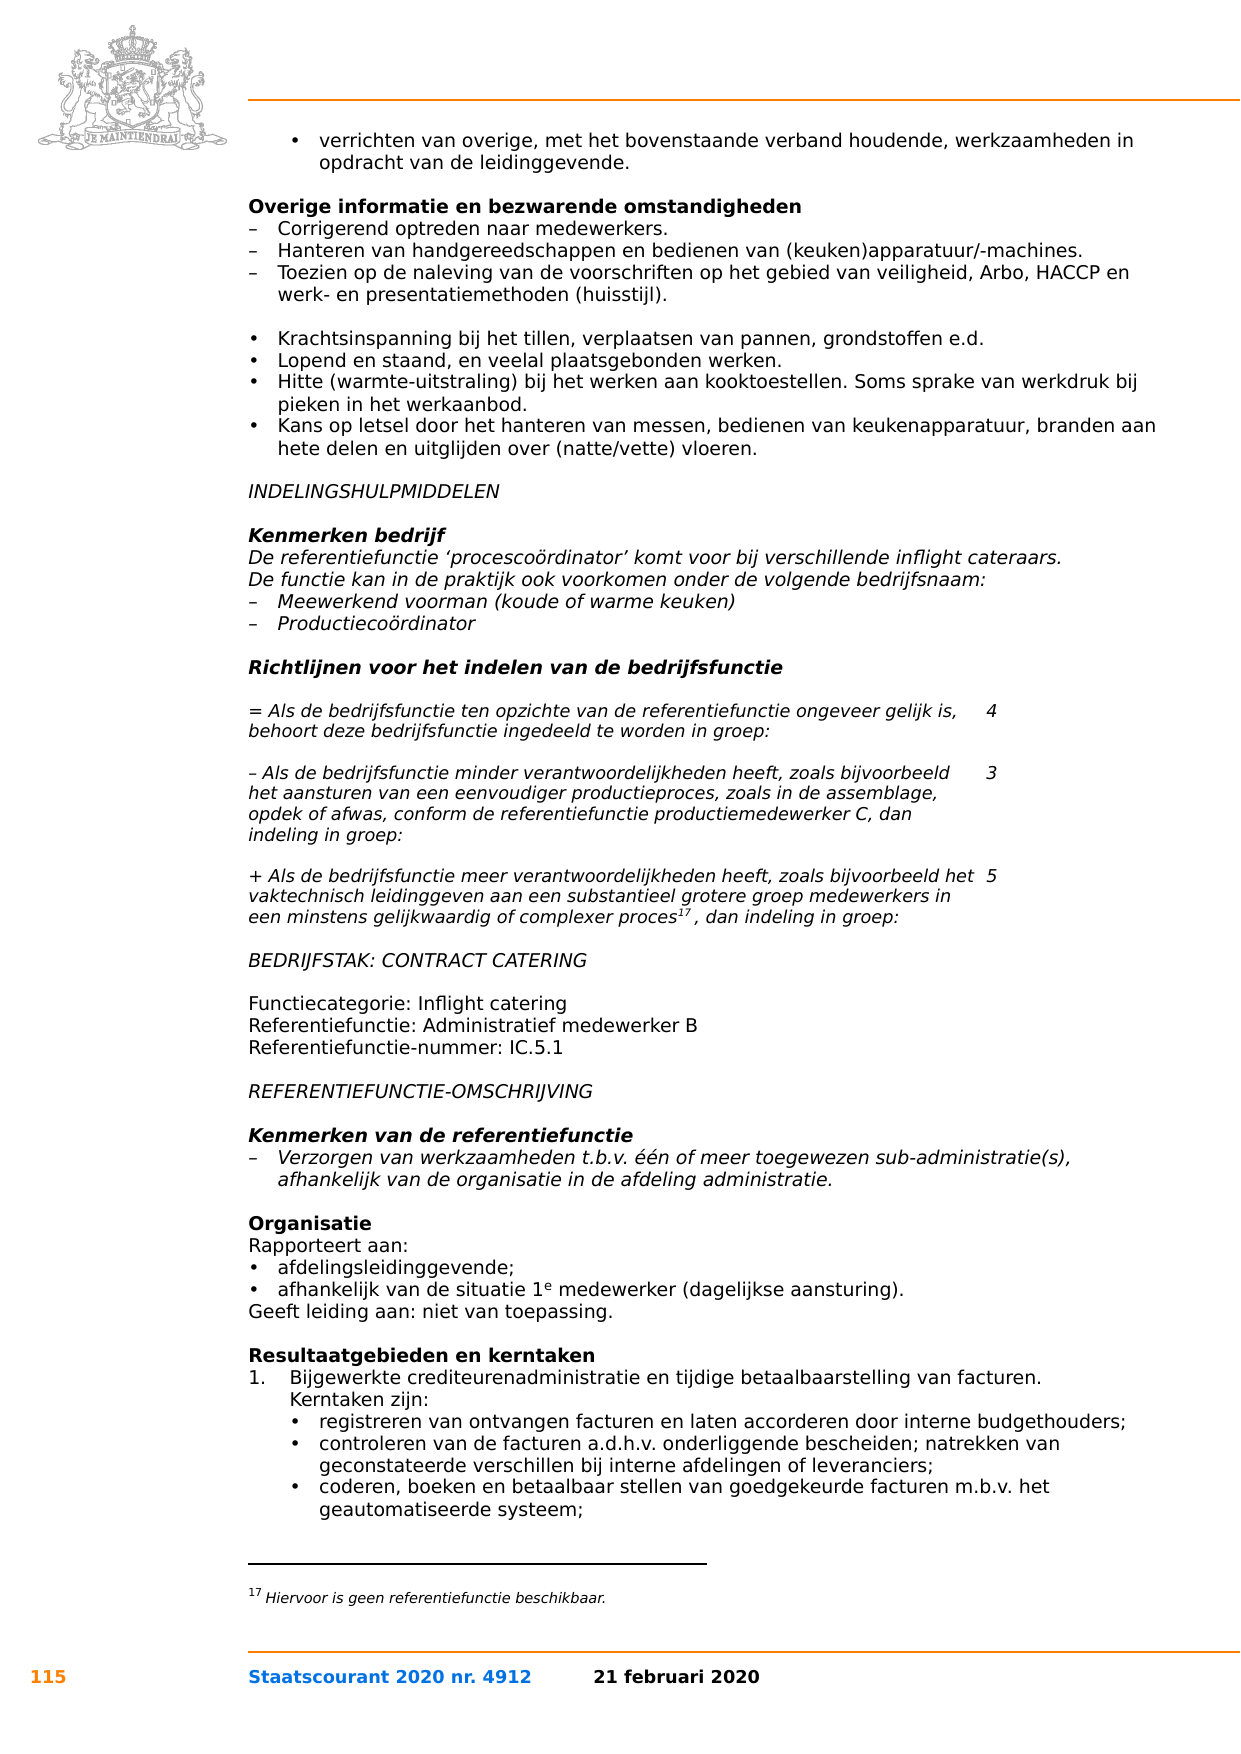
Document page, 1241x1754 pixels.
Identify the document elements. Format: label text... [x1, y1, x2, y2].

text Overige informatie en bezwarende omstandigheden [248, 196, 1163, 218]
subtitle REFERENTIEFUNCTIE-OMSCHRIJVING [248, 1081, 1163, 1103]
table_header 4 [980, 701, 1163, 742]
text 1. Bijgewerkte crediteurenadministratie en tijdige betaalbaarstelling van facturen. [248, 1367, 1163, 1388]
text • Kans op letsel door het hanteren van messen, bedienen van keukenapparatuur, branden aan hete delen en uitglijden over (natte/vette) vloeren. [248, 415, 1163, 459]
text • coderen, boeken en betaalbaar stellen van goedgekeurde facturen m.b.v. het geautomatiseerde systeem; [289, 1476, 1163, 1520]
text • Lopend en staand, en veelal plaatsgebonden werken. [248, 349, 1163, 371]
text – Hanteren van handgereedschappen en bedienen van (keuken)apparatuur/-machines. [248, 240, 1163, 262]
text • controleren van de facturen a.d.h.v. onderliggende bescheiden; natrekken van geconstateerde verschillen bij interne afdelingen of leveranciers; [289, 1432, 1163, 1476]
text Kerntaken zijn: [289, 1388, 1163, 1411]
text • afhankelijk van de situatie 1e medewerker (dagelijkse aansturing). [248, 1279, 1163, 1301]
subtitle INDELINGSHULPMIDDELEN [248, 481, 1163, 503]
table_cell – Als de bedrijfsfunctie minder verantwoordelijkheden heeft, zoals bijvoorbeeld het aansturen van een eenvoudiger productieproces, zoals in de assemblage, opdek of afwas, conform de referentiefunctie productiemedewerker C, dan indeling in groep: [248, 763, 980, 845]
text Kenmerken bedrijf [248, 525, 1163, 547]
text • registreren van ontvangen facturen en laten accorderen door interne budgethouders; [289, 1411, 1163, 1432]
text De referentiefunctie ‘procescoördinator’ komt voor bij verschillende inflight cateraars. [248, 547, 1163, 569]
subtitle BEDRIJFSTAK: CONTRACT CATERING [248, 949, 1163, 971]
text Rapporteert aan: [248, 1235, 1163, 1257]
picture [38, 25, 227, 150]
text • verrichten van overige, met het bovenstaande verband houdende, werkzaamheden in opdracht van de leidinggevende. [289, 130, 1163, 174]
table_cell [248, 845, 980, 866]
text – Toezien op de naleving van de voorschriften op het gebied van veiligheid, Arbo, HACCP en werk- en presentatiemethoden (huisstijl). [248, 262, 1163, 306]
text Referentiefunctie: Administratief medewerker B [248, 1015, 1163, 1037]
text Organisatie [248, 1213, 1163, 1235]
table_cell 3 [980, 763, 1163, 845]
text – Corrigerend optreden naar medewerkers. [248, 218, 1163, 240]
text – Productiecoördinator [248, 613, 1163, 635]
text Richtlijnen voor het indelen van de bedrijfsfunctie [248, 657, 1163, 679]
table_cell [248, 742, 980, 763]
text Resultaatgebieden en kerntaken [248, 1344, 1163, 1367]
text • Hitte (warmte-uitstraling) bij het werken aan kooktoestellen. Soms sprake van werkdruk bij pieken in het werkaanbod. [248, 371, 1163, 415]
table_cell + Als de bedrijfsfunctie meer verantwoordelijkheden heeft, zoals bijvoorbeeld het vaktechnisch leidinggeven aan een substantieel grotere groep medewerkers in een minstens gelijkwaardig of complexer proces, dan indeling in groep: [248, 866, 980, 928]
text Geeft leiding aan: niet van toepassing. [248, 1301, 1163, 1323]
table_header = Als de bedrijfsfunctie ten opzichte van de referentiefunctie ongeveer gelijk is, behoort deze bedrijfsfunctie ingedeeld te worden in groep: [248, 701, 980, 742]
text Kenmerken van de referentiefunctie [248, 1125, 1163, 1147]
text Functiecategorie: Inflight catering [248, 993, 1163, 1015]
table_cell 5 [980, 866, 1163, 928]
text Referentiefunctie-nummer: IC.5.1 [248, 1037, 1163, 1059]
text – Verzorgen van werkzaamheden t.b.v. één of meer toegewezen sub-administratie(s), afhankelijk van de organisatie in de afdeling administratie. [248, 1147, 1163, 1191]
table_cell [980, 742, 1163, 763]
text • afdelingsleidinggevende; [248, 1257, 1163, 1279]
text – Meewerkend voorman (koude of warme keuken) [248, 591, 1163, 613]
text De functie kan in de praktijk ook voorkomen onder de volgende bedrijfsnaam: [248, 569, 1163, 591]
text • Krachtsinspanning bij het tillen, verplaatsen van pannen, grondstoffen e.d. [248, 327, 1163, 349]
table_cell [980, 845, 1163, 866]
